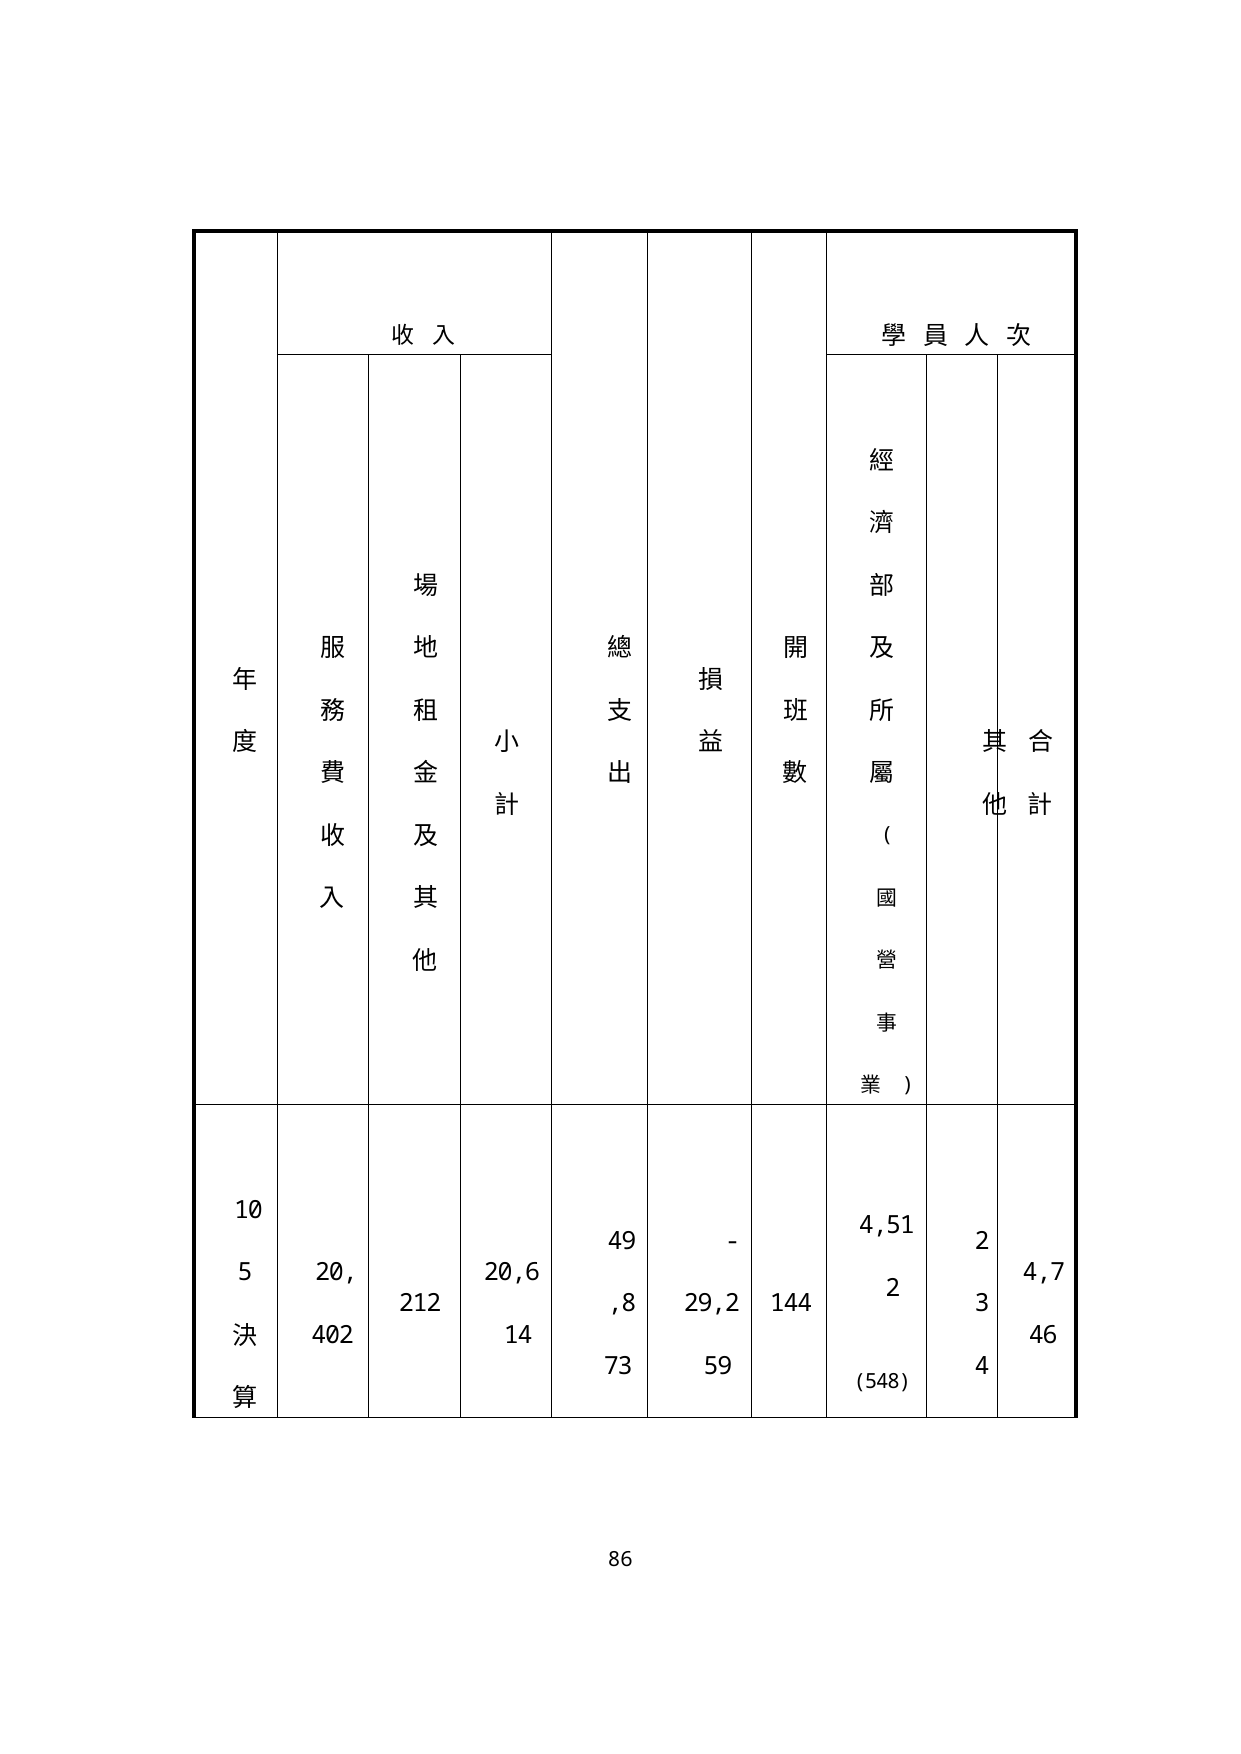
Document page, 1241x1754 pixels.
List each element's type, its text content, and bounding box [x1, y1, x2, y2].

table_header 收入 [278, 233, 551, 354]
table_cell 其他 [927, 355, 997, 1104]
table_cell 212 [369, 1105, 460, 1417]
table_header 總支出 [552, 233, 647, 1104]
table_cell 49,873 [552, 1105, 647, 1417]
table_header 開班數 [752, 233, 826, 1104]
table_cell 20,402 [278, 1105, 368, 1417]
table_cell 144 [752, 1105, 826, 1417]
table_cell 小計 [461, 355, 551, 1104]
table_cell 105 決算 [196, 1105, 277, 1417]
table_cell 234 [927, 1105, 997, 1417]
table_header 年度 [196, 233, 277, 1104]
table_header 學員人次 [827, 233, 1074, 354]
table_cell 經濟部及所屬 (國營事業) [827, 355, 926, 1104]
table_cell 場地租金及其他 [369, 355, 460, 1104]
table_header 損益 [648, 233, 751, 1104]
table_cell -29,259 [648, 1105, 751, 1417]
table_cell 服務費收入 [278, 355, 368, 1104]
table_cell 4,512 (548) [827, 1105, 926, 1417]
table_cell 20,614 [461, 1105, 551, 1417]
table_cell 4,746 [998, 1105, 1074, 1417]
table_cell 合計 [998, 355, 1074, 1104]
